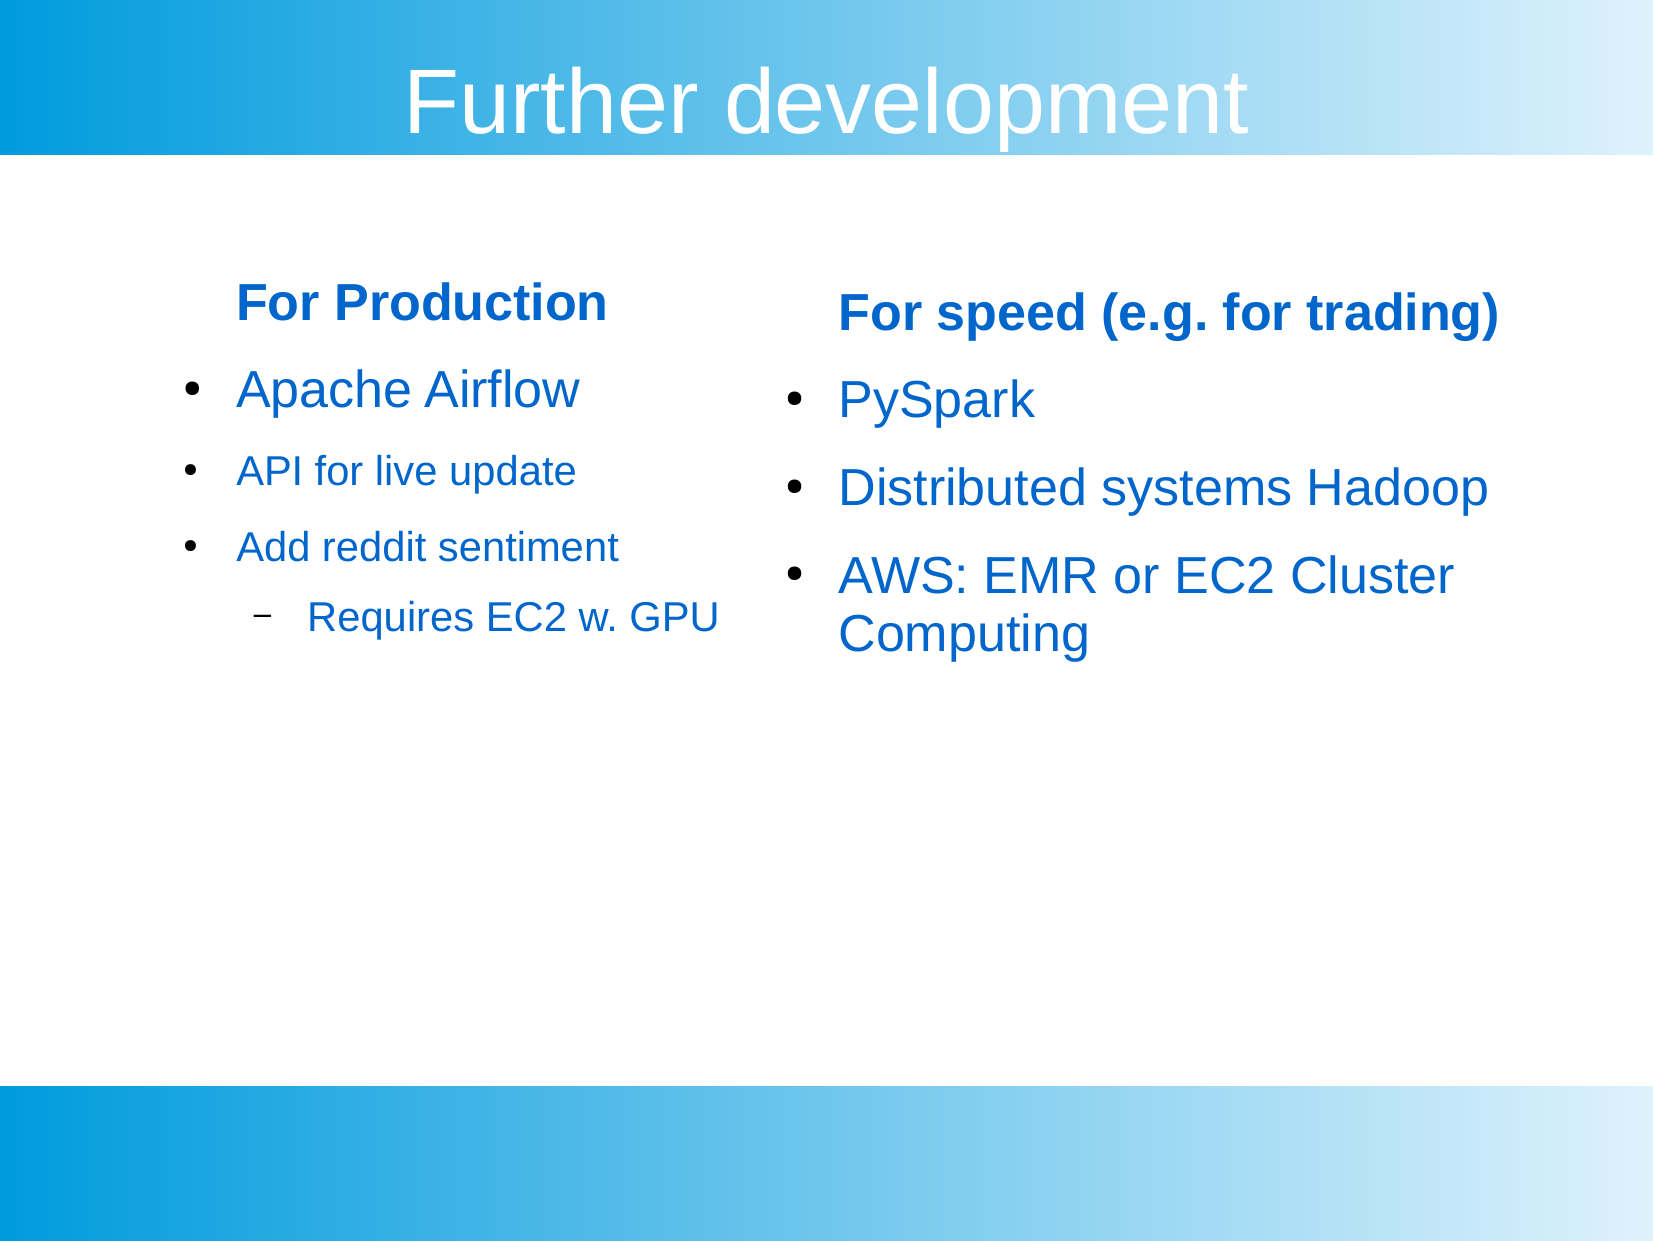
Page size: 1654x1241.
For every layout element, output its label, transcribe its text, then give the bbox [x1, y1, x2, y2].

list For speed (e.g. for trading) PySpark Distributed systems Hadoop AWS: EMR or EC2 Cluster Computing [767, 283, 1577, 1003]
list For Production Apache Airflow API for live update Add reddit sentiment Requires EC2 w. GPU [165, 272, 892, 993]
title Further development [82, 49, 1571, 155]
